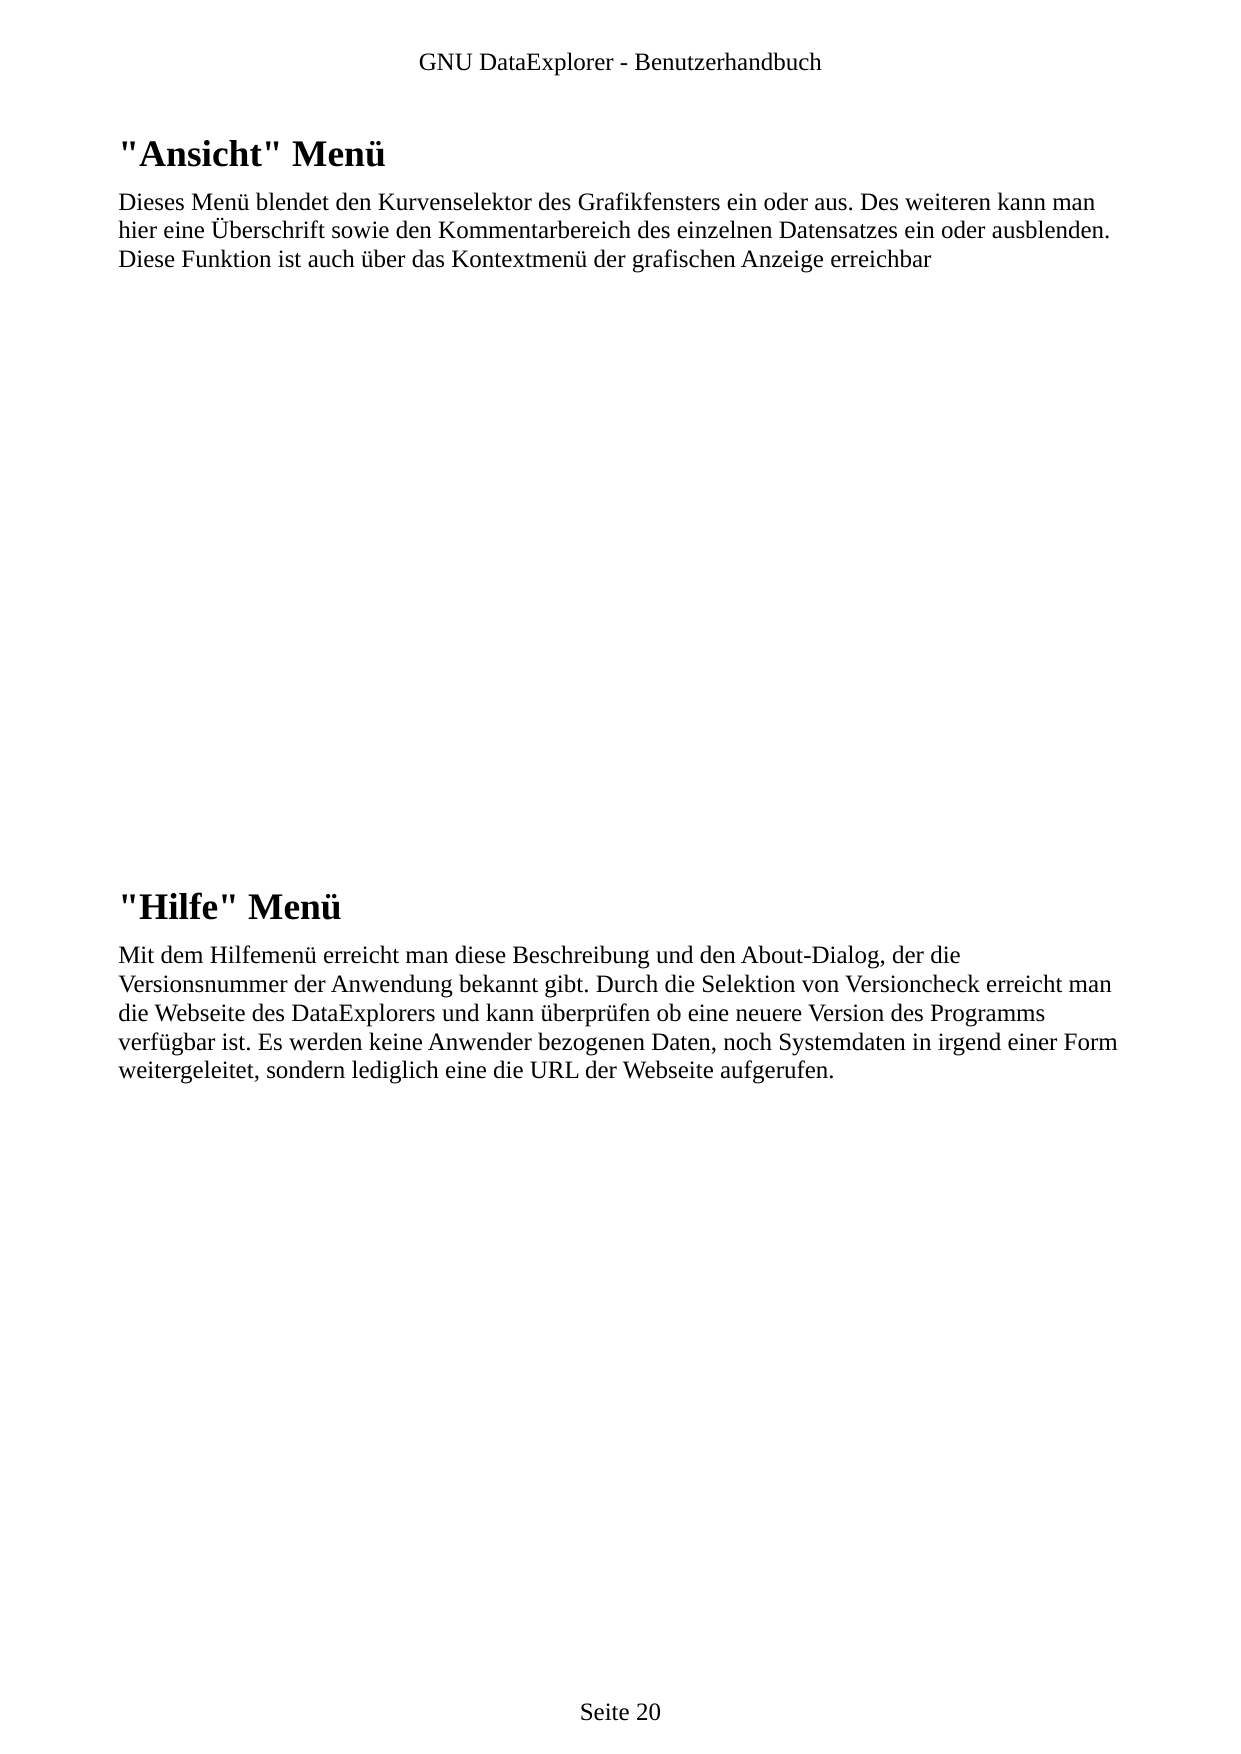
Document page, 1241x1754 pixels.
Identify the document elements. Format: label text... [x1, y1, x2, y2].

subtitle "Ansicht" Menü [118, 131, 1122, 174]
subtitle "Hilfe" Menü [118, 885, 1122, 928]
text Dieses Menü blendet den Kurvenselektor des Grafikfensters ein oder aus. Des weiteren kann man hier eine Überschrift sowie den Kommentarbereich des einzelnen Datensatzes ein oder ausblenden. Diese Funktion ist auch über das Kontextmenü der grafischen Anzeige erreichbar [118, 187, 1122, 273]
text Mit dem Hilfemenü erreicht man diese Beschreibung und den About-Dialog, der die Versionsnummer der Anwendung bekannt gibt. Durch die Selektion von Versioncheck erreicht man die Webseite des DataExplorers und kann überprüfen ob eine neuere Version des Programms verfügbar ist. Es werden keine Anwender bezogenen Daten, noch Systemdaten in irgend einer Form weitergeleitet, sondern lediglich eine die URL der Webseite aufgerufen. [118, 940, 1122, 1084]
